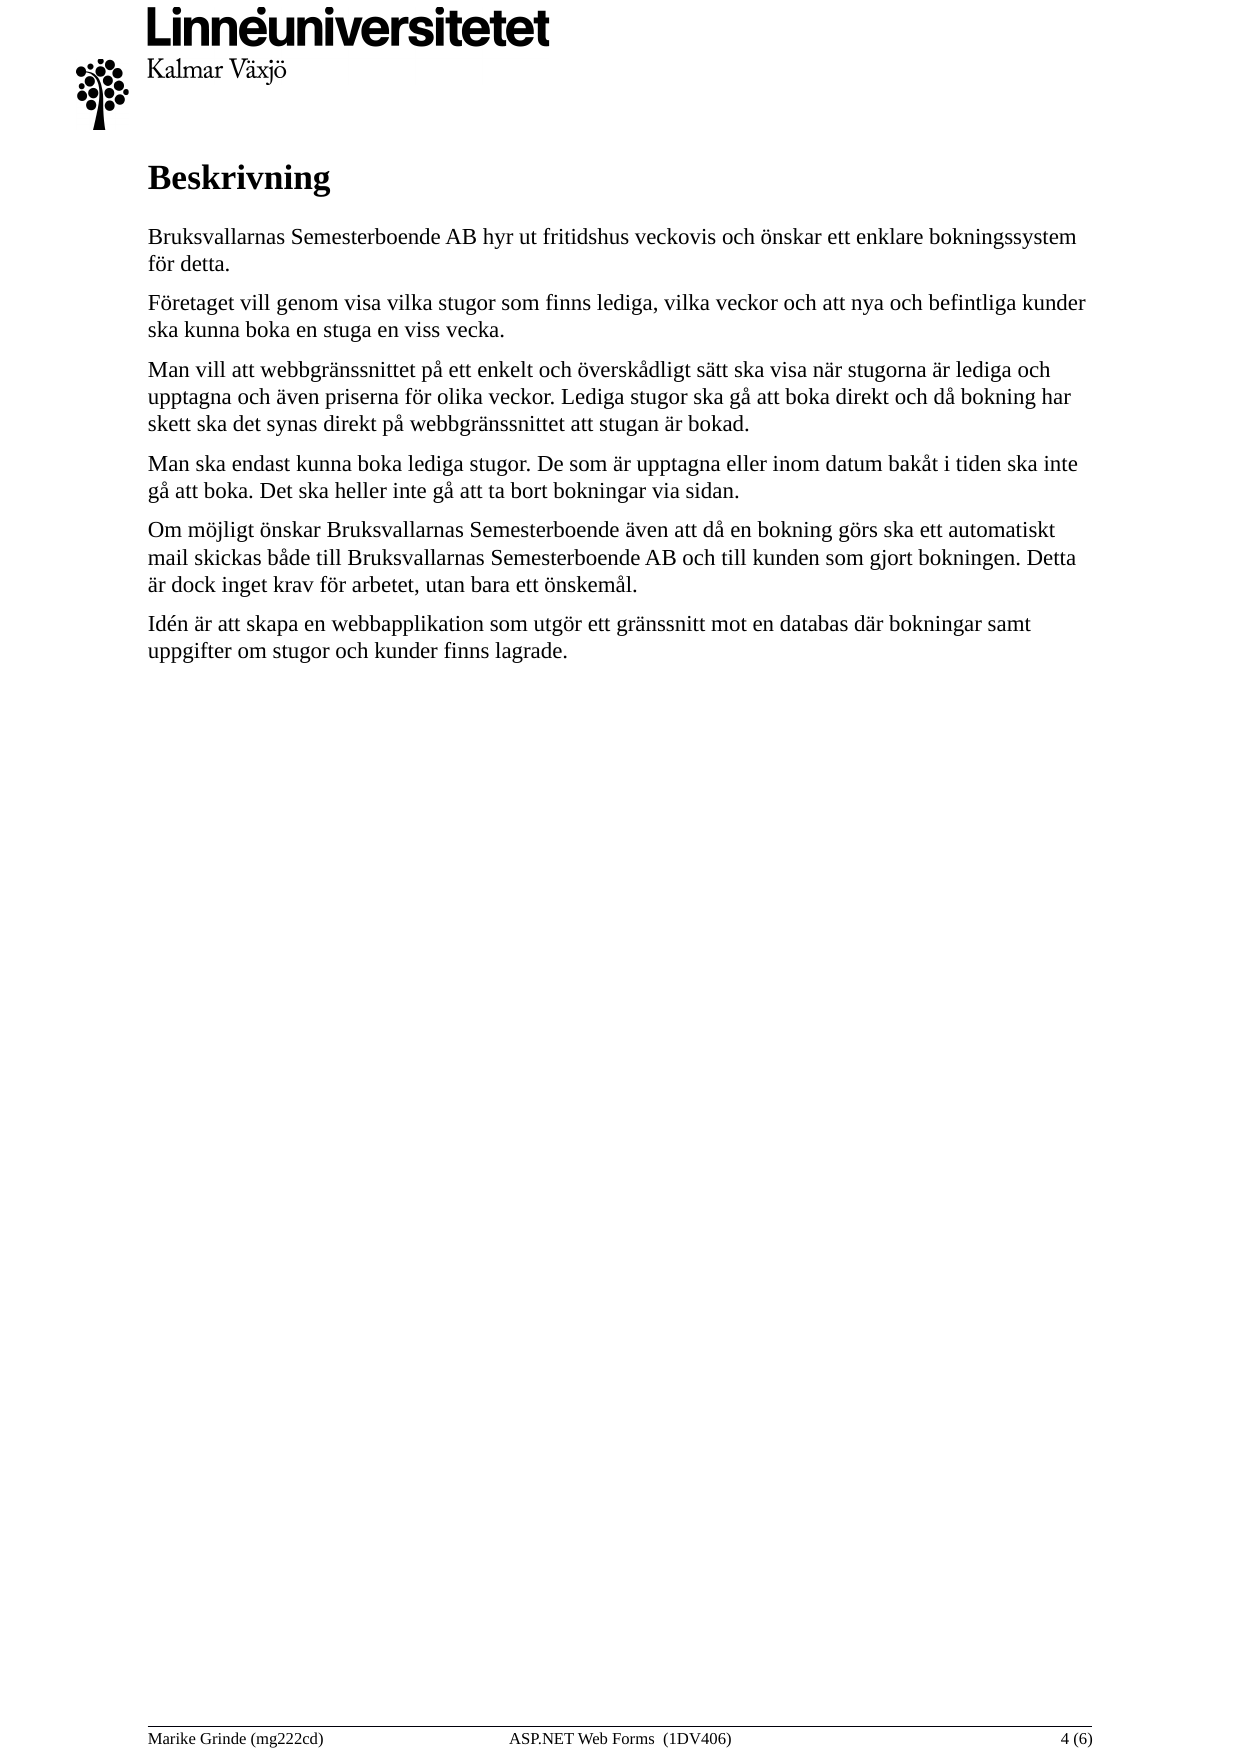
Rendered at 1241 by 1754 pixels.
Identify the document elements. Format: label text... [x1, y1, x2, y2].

text Idén är att skapa en webbapplikation som utgör ett gränssnitt mot en databas där bokningar samt uppgifter om stugor och kunder finns lagrade. [148, 609, 1092, 664]
subtitle Beskrivning [148, 156, 1092, 197]
text Man ska endast kunna boka lediga stugor. De som är upptagna eller inom datum bakåt i tiden ska inte gå att boka. Det ska heller inte gå att ta bort bokningar via sidan. [148, 449, 1092, 503]
picture [76, 59, 129, 130]
text Man vill att webbgränssnittet på ett enkelt och överskådligt sätt ska visa när stugorna är lediga och upptagna och även priserna för olika veckor. Lediga stugor ska gå att boka direkt och då bokning har skett ska det synas direkt på webbgränssnittet att stugan är bokad. [148, 355, 1092, 437]
text Om möjligt önskar Bruksvallarnas Semesterboende även att då en bokning görs ska ett automatiskt mail skickas både till Bruksvallarnas Semesterboende AB och till kunden som gjort bokningen. Detta är dock inget krav för arbetet, utan bara ett önskemål. [148, 516, 1092, 597]
text Företaget vill genom visa vilka stugor som finns lediga, vilka veckor och att nya och befintliga kunder ska kunna boka en stuga en viss vecka. [148, 289, 1092, 343]
picture [147, 7, 550, 85]
text Bruksvallarnas Semesterboende AB hyr ut fritidshus veckovis och önskar ett enklare bokningssystem för detta. [148, 222, 1092, 276]
